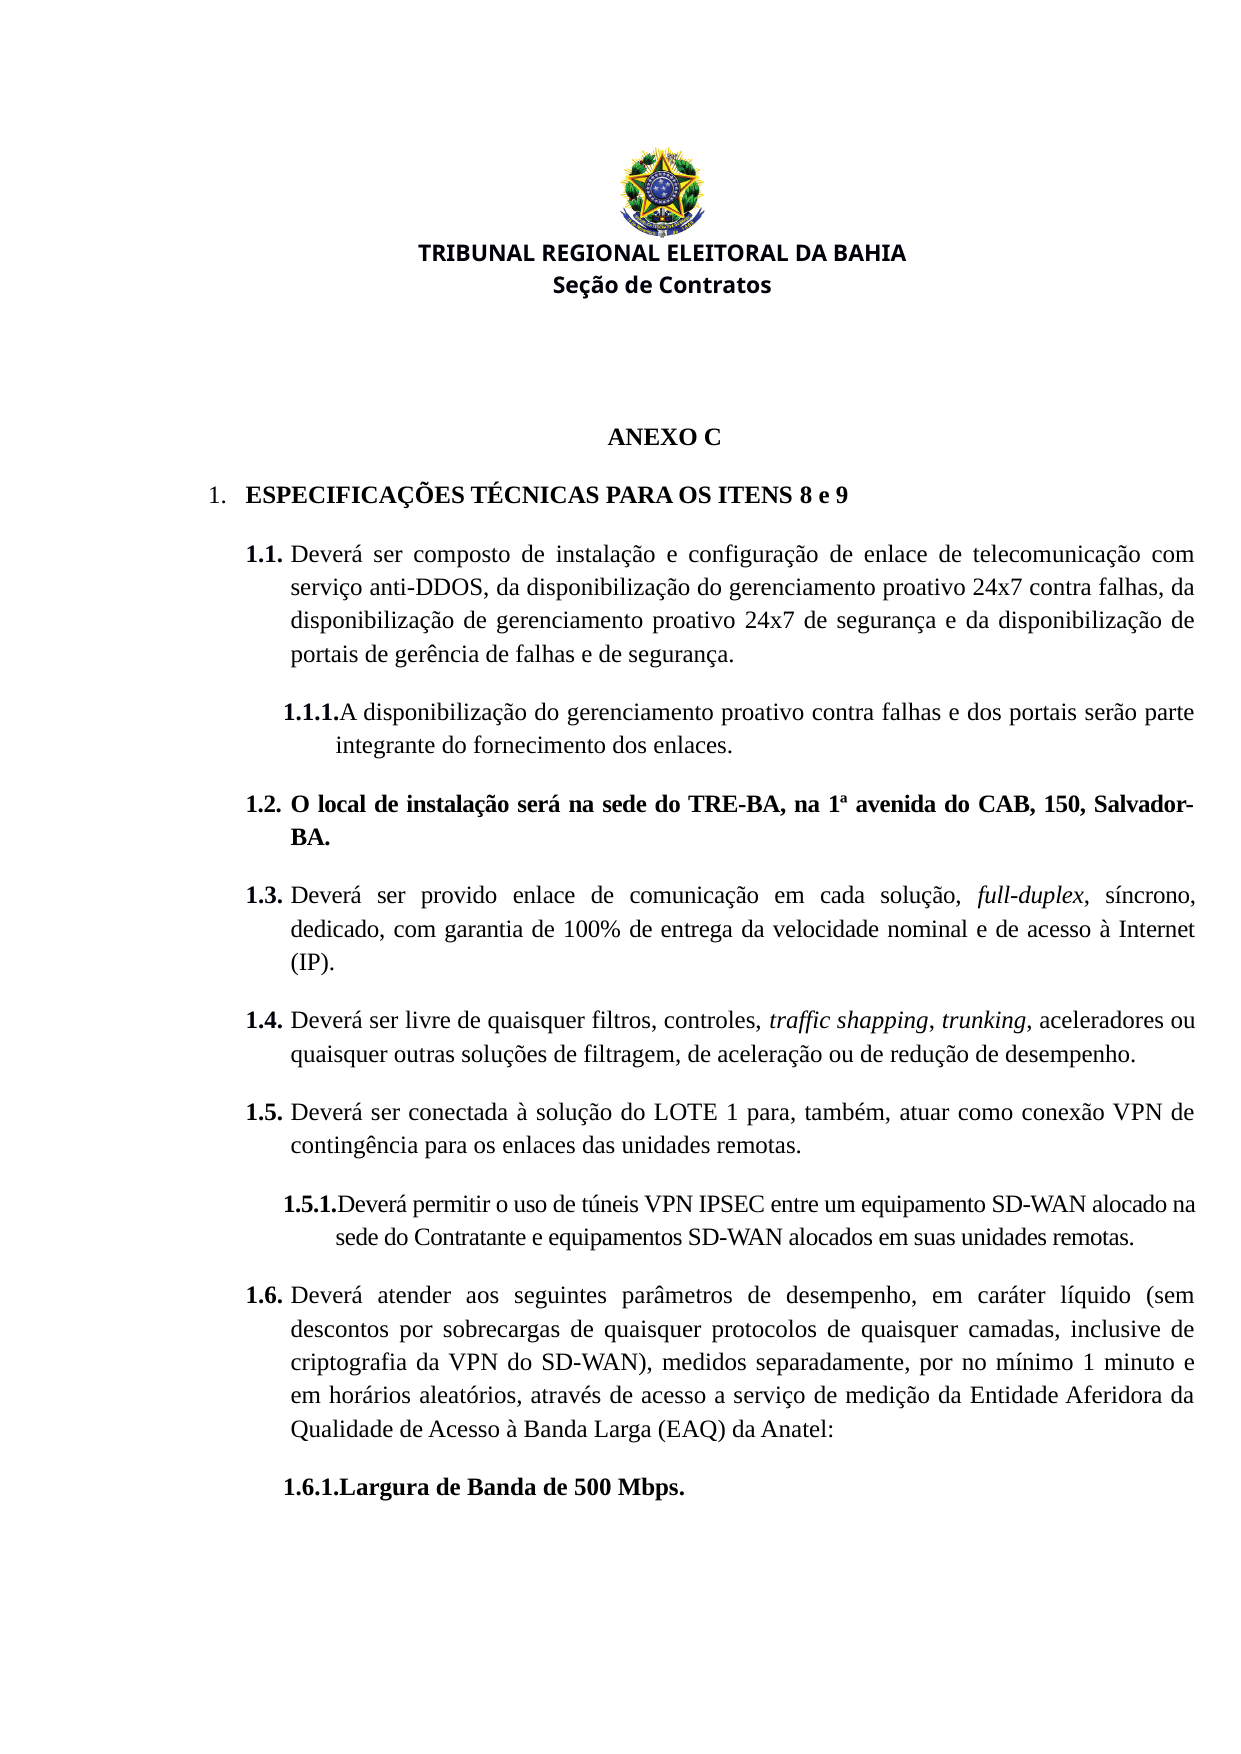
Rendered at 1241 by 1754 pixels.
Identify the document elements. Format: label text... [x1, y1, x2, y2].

list Deverá ser conectada à solução do LOTE 1 para, também, atuar como conexão VPN de contingência para os enlaces das unidades remotas. [245, 1094, 1196, 1161]
list Deverá ser provido enlace de comunicação em cada solução, full-duplex, síncrono, dedicado, com garantia de 100% de entrega da velocidade nominal e de acesso à Internet (IP). [245, 877, 1196, 977]
list O local de instalação será na sede do TRE-BA, na 1ª avenida do CAB, 150, Salvador-BA. [245, 786, 1196, 852]
list Deverá permitir o uso de túneis VPN IPSEC entre um equipamento SD-WAN alocado na sede do Contratante e equipamentos SD-WAN alocados em suas unidades remotas. [283, 1186, 1196, 1252]
list Largura de Banda de 500 Mbps. [283, 1469, 1196, 1502]
list Deverá ser composto de instalação e configuração de enlace de telecomunicação com serviço anti-DDOS, da disponibilização do gerenciamento proativo 24x7 contra falhas, da disponibilização de gerenciamento proativo 24x7 de segurança e da disponibilização de portais de gerência de falhas e de segurança. [245, 536, 1196, 669]
list A disponibilização do gerenciamento proativo contra falhas e dos portais serão parte integrante do fornecimento dos enlaces. [283, 694, 1196, 761]
list Deverá ser livre de quaisquer filtros, controles, traffic shapping, trunking, aceleradores ou quaisquer outras soluções de filtragem, de aceleração ou de redução de desempenho. [245, 1002, 1196, 1069]
list ESPECIFICAÇÕES TÉCNICAS PARA OS ITENS 8 e 9 [208, 477, 1196, 511]
text ANEXO C [133, 419, 1196, 452]
list Deverá atender aos seguintes parâmetros de desempenho, em caráter líquido (sem descontos por sobrecargas de quaisquer protocolos de quaisquer camadas, inclusive de criptografia da VPN do SD-WAN), medidos separadamente, por no mínimo 1 minuto e em horários aleatórios, através de acesso a serviço de medição da Entidade Aferidora da Qualidade de Acesso à Banda Larga (EAQ) da Anatel: [245, 1277, 1196, 1444]
